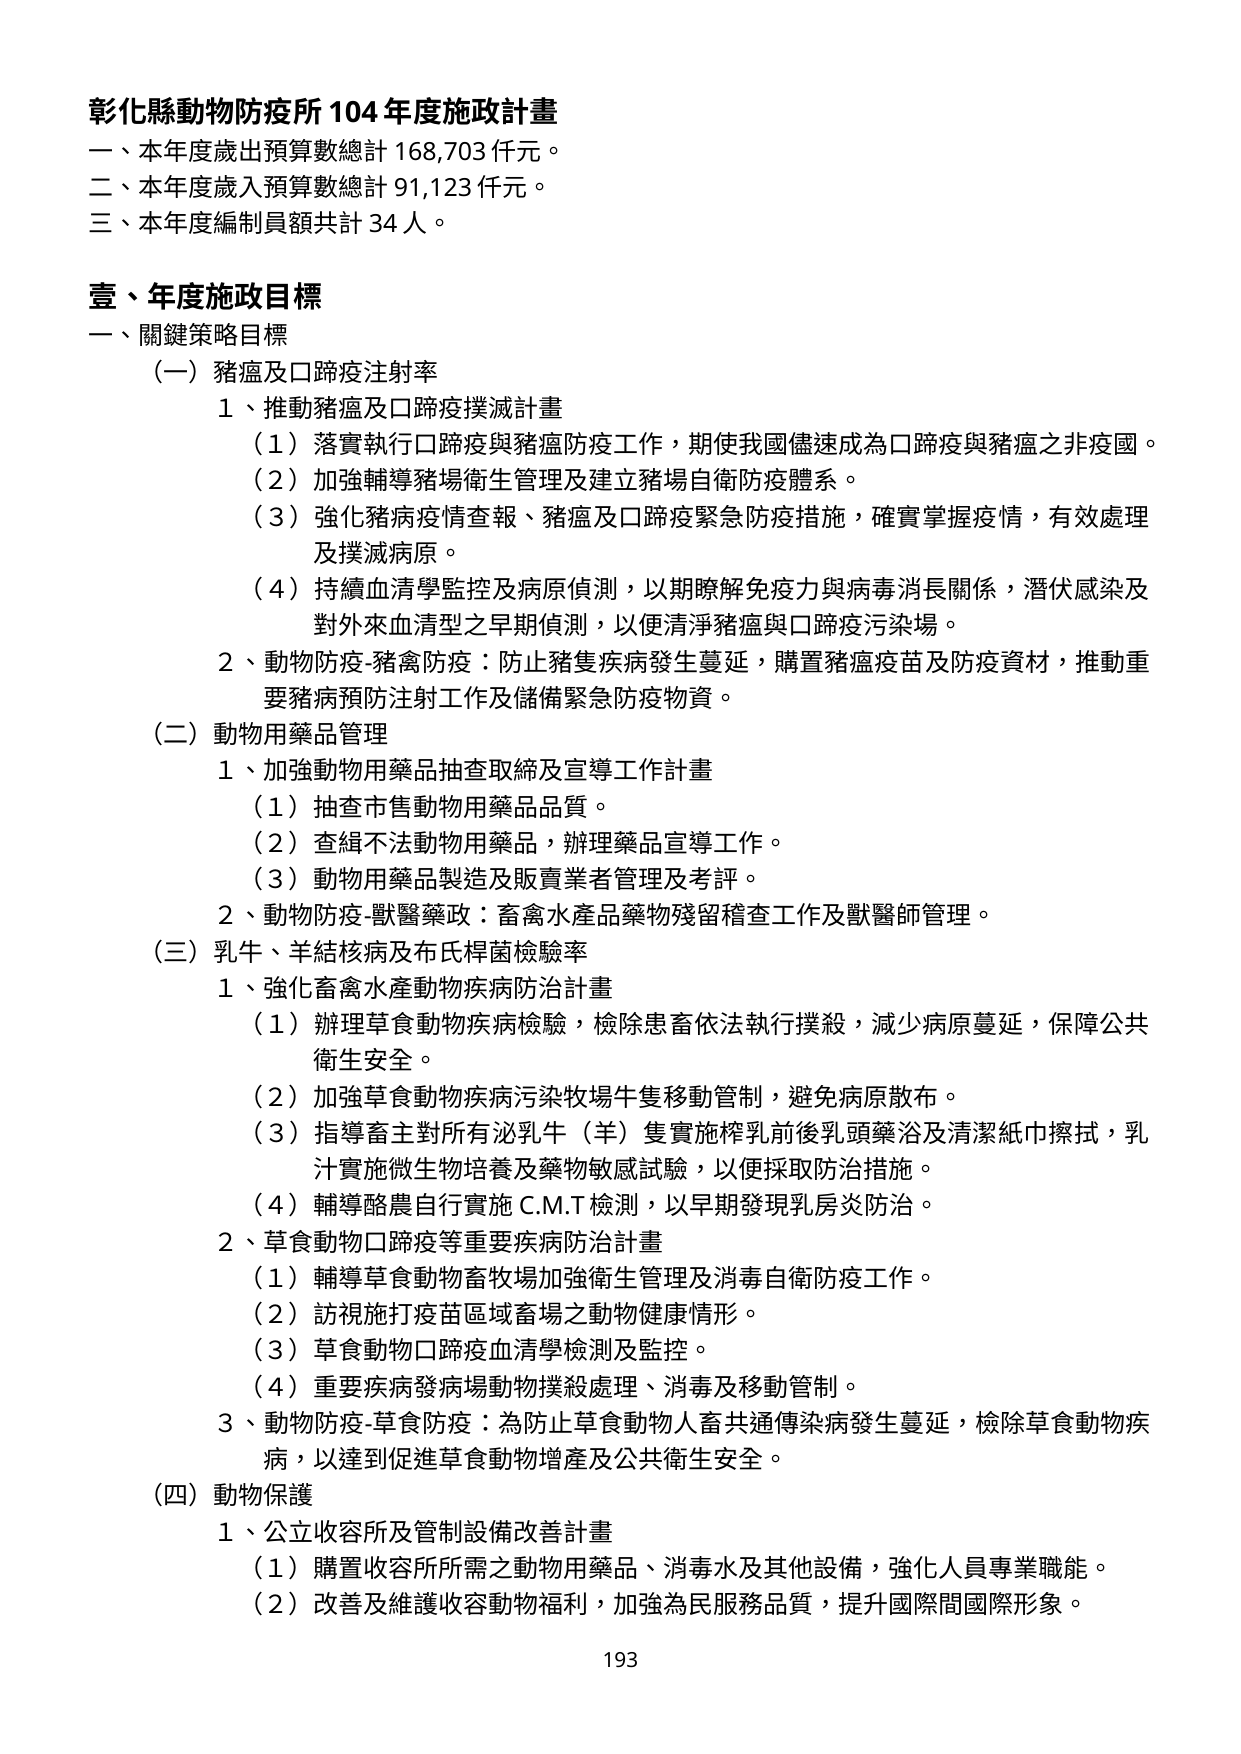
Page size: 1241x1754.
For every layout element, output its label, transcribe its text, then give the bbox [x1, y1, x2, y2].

text １、強化畜禽水產動物疾病防治計畫 [214, 968, 1152, 1004]
text （２）改善及維護收容動物福利，加強為民服務品質，提升國際間國際形象。 [239, 1584, 1152, 1621]
text （１）購置收容所所需之動物用藥品、消毒水及其他設備，強化人員專業職能。 [239, 1548, 1152, 1584]
text （４）持續血清學監控及病原偵測，以期瞭解免疫力與病毒消長關係，潛伏感染及對外來血清型之早期偵測，以便清淨豬瘟與口蹄疫污染場。 [239, 569, 1152, 642]
text 彰化縣動物防疫所104年度施政計畫 [89, 89, 1152, 131]
text 三、本年度編制員額共計34人。 [89, 203, 1152, 240]
text （３）強化豬病疫情查報、豬瘟及口蹄疫緊急防疫措施，確實掌握疫情，有效處理及撲滅病原。 [239, 497, 1152, 569]
text （３）草食動物口蹄疫血清學檢測及監控。 [239, 1331, 1152, 1367]
text １、加強動物用藥品抽查取締及宣導工作計畫 [214, 751, 1152, 787]
text （二）動物用藥品管理 [139, 714, 1152, 751]
text １、推動豬瘟及口蹄疫撲滅計畫 [214, 388, 1152, 424]
text （一）豬瘟及口蹄疫注射率 [139, 352, 1152, 388]
text （１）抽查市售動物用藥品品質。 [239, 787, 1152, 823]
text （２）加強草食動物疾病污染牧場牛隻移動管制，避免病原散布。 [239, 1077, 1152, 1113]
text （四）動物保護 [139, 1476, 1152, 1512]
text ２、草食動物口蹄疫等重要疾病防治計畫 [214, 1222, 1152, 1258]
text （４）重要疾病發病場動物撲殺處理、消毒及移動管制。 [239, 1367, 1152, 1403]
text （１）輔導草食動物畜牧場加強衛生管理及消毒自衛防疫工作。 [239, 1258, 1152, 1294]
text ２、動物防疫-獸醫藥政：畜禽水產品藥物殘留稽查工作及獸醫師管理。 [214, 896, 1152, 932]
text （１）辦理草食動物疾病檢驗，檢除患畜依法執行撲殺，減少病原蔓延，保障公共衛生安全。 [239, 1004, 1152, 1077]
text ３、動物防疫-草食防疫：為防止草食動物人畜共通傳染病發生蔓延，檢除草食動物疾病，以達到促進草食動物增產及公共衛生安全。 [214, 1403, 1152, 1476]
text （三）乳牛、羊結核病及布氏桿菌檢驗率 [139, 932, 1152, 968]
text （２）訪視施打疫苗區域畜場之動物健康情形。 [239, 1294, 1152, 1331]
text （３）指導畜主對所有泌乳牛（羊）隻實施榨乳前後乳頭藥浴及清潔紙巾擦拭，乳汁實施微生物培養及藥物敏感試驗，以便採取防治措施。 [239, 1113, 1152, 1186]
text （３）動物用藥品製造及販賣業者管理及考評。 [239, 859, 1152, 896]
text （２）加強輔導豬場衛生管理及建立豬場自衛防疫體系。 [239, 461, 1152, 497]
text 壹、年度施政目標 [89, 274, 1152, 316]
text （１）落實執行口蹄疫與豬瘟防疫工作，期使我國儘速成為口蹄疫與豬瘟之非疫國。 [239, 424, 1152, 461]
text １、公立收容所及管制設備改善計畫 [214, 1512, 1152, 1548]
text （２）查緝不法動物用藥品，辦理藥品宣導工作。 [239, 823, 1152, 859]
text （４）輔導酪農自行實施C.M.T檢測，以早期發現乳房炎防治。 [239, 1186, 1152, 1222]
text ２、動物防疫-豬禽防疫：防止豬隻疾病發生蔓延，購置豬瘟疫苗及防疫資材，推動重要豬病預防注射工作及儲備緊急防疫物資。 [214, 642, 1152, 714]
text 一、關鍵策略目標 [89, 316, 1152, 352]
text 一、本年度歲出預算數總計168,703仟元。 [89, 131, 1152, 167]
text 二、本年度歲入預算數總計91,123仟元。 [89, 167, 1152, 203]
